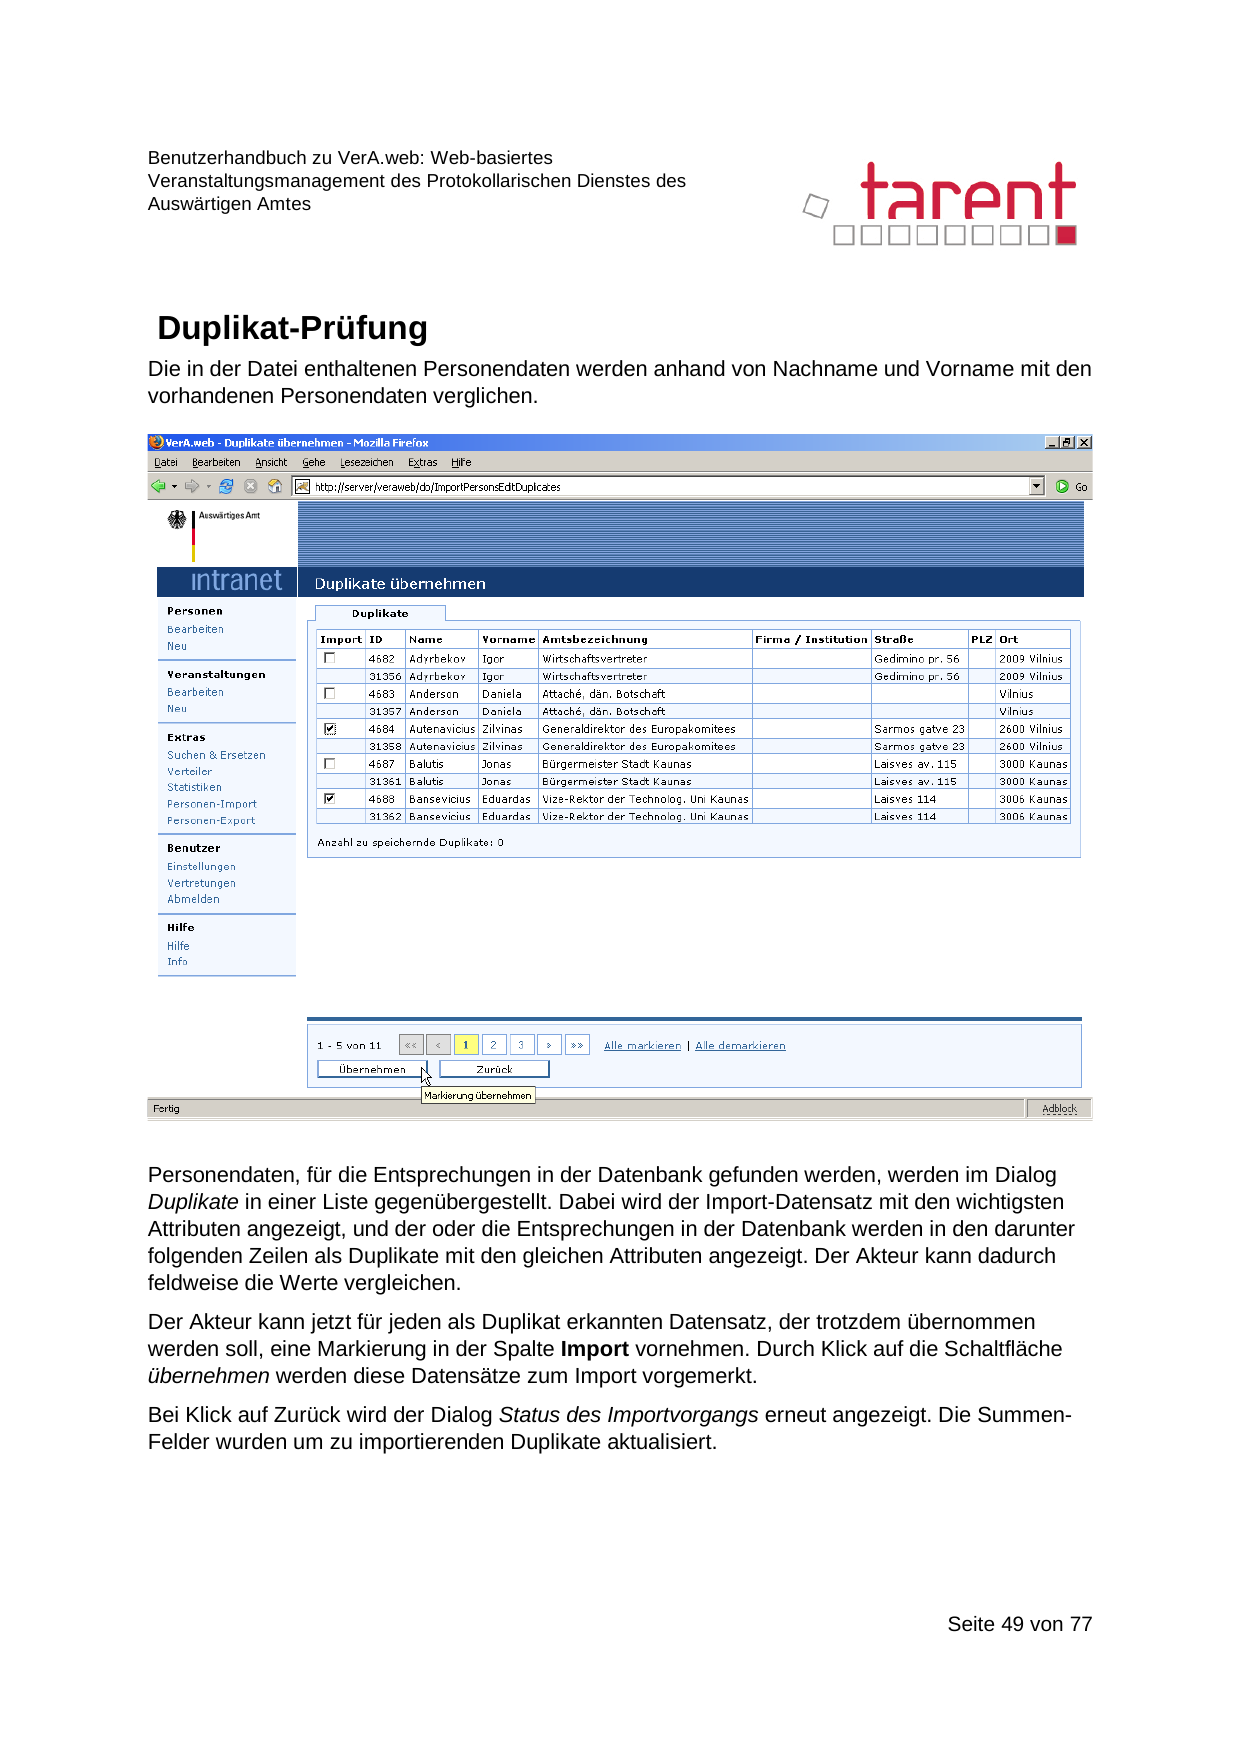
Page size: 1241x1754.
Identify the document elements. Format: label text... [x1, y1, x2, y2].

subtitle Duplikat-Prüfung [148, 309, 1092, 346]
picture [790, 151, 1091, 255]
picture [147, 434, 1093, 1121]
text Die in der Datei enthaltenen Personendaten werden anhand von Nachname und Vorname mit den vorhandenen Personendaten verglichen. [148, 356, 1092, 434]
text Der Akteur kann jetzt für jeden als Duplikat erkannten Datensatz, der trotzdem übernommen werden soll, eine Markierung in der Spalte Import vornehmen. Durch Klick auf die Schaltfläche übernehmen werden diese Datensätze zum Import vorgemerkt. [148, 1309, 1092, 1388]
text Bei Klick auf Zurück wird der Dialog Status des Importvorgangs erneut angezeigt. Die Summen-Felder wurden um zu importierenden Duplikate aktualisiert. [148, 1403, 1092, 1454]
text Personendaten, für die Entsprechungen in der Datenbank gefunden werden, werden im Dialog Duplikate in einer Liste gegenübergestellt. Dabei wird der Import-Datensatz mit den wichtigsten Attributen angezeigt, und der oder die Entsprechungen in der Datenbank werden in den darunter folgenden Zeilen als Duplikate mit den gleichen Attributen angezeigt. Der Akteur kann dadurch feldweise die Werte vergleichen. [148, 1163, 1092, 1295]
